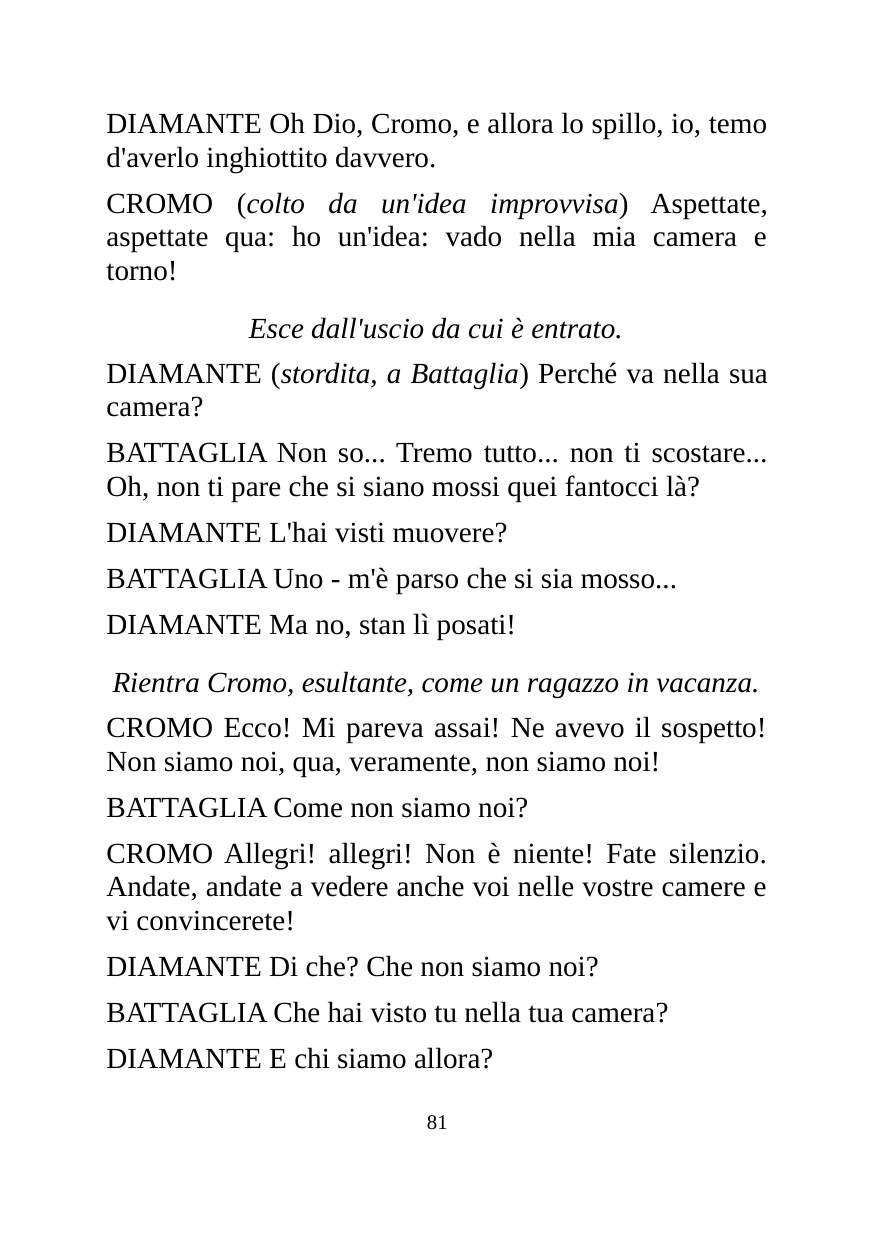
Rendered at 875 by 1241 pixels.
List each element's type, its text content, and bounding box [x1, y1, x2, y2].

text DIAMANTE Oh Dio, Cromo, e allora lo spillo, io, temo d'averlo inghiottito davvero. [106, 106, 768, 173]
text DIAMANTE L'hai visti muovere? [106, 515, 768, 549]
text Esce dall'uscio da cui è entrato. [106, 311, 768, 344]
text DIAMANTE E chi siamo allora? [106, 1041, 768, 1075]
text DIAMANTE Di che? Che non siamo noi? [106, 949, 768, 983]
text CROMO (colto da un'idea improvvisa) Aspettate, aspettate qua: ho un'idea: vado nella mia camera e torno! [106, 186, 768, 286]
text BATTAGLIA Come non siamo noi? [106, 790, 768, 823]
text BATTAGLIA Uno - m'è parso che si sia mosso... [106, 561, 768, 595]
text BATTAGLIA Che hai visto tu nella tua camera? [106, 995, 768, 1029]
text CROMO Ecco! Mi pareva assai! Ne avevo il sospetto! Non siamo noi, qua, veramente, non siamo noi! [106, 710, 768, 777]
text DIAMANTE Ma no, stan lì posati! [106, 607, 768, 641]
text CROMO Allegri! allegri! Non è niente! Fate silenzio. Andate, andate a vedere anche voi nelle vostre camere e vi convincerete! [106, 836, 768, 937]
text Rientra Cromo, esultante, come un ragazzo in vacanza. [106, 665, 768, 699]
text DIAMANTE (stordita, a Battaglia) Perché va nella sua camera? [106, 356, 768, 423]
text BATTAGLIA Non so... Tremo tutto... non ti scostare... Oh, non ti pare che si siano mossi quei fantocci là? [106, 436, 768, 503]
